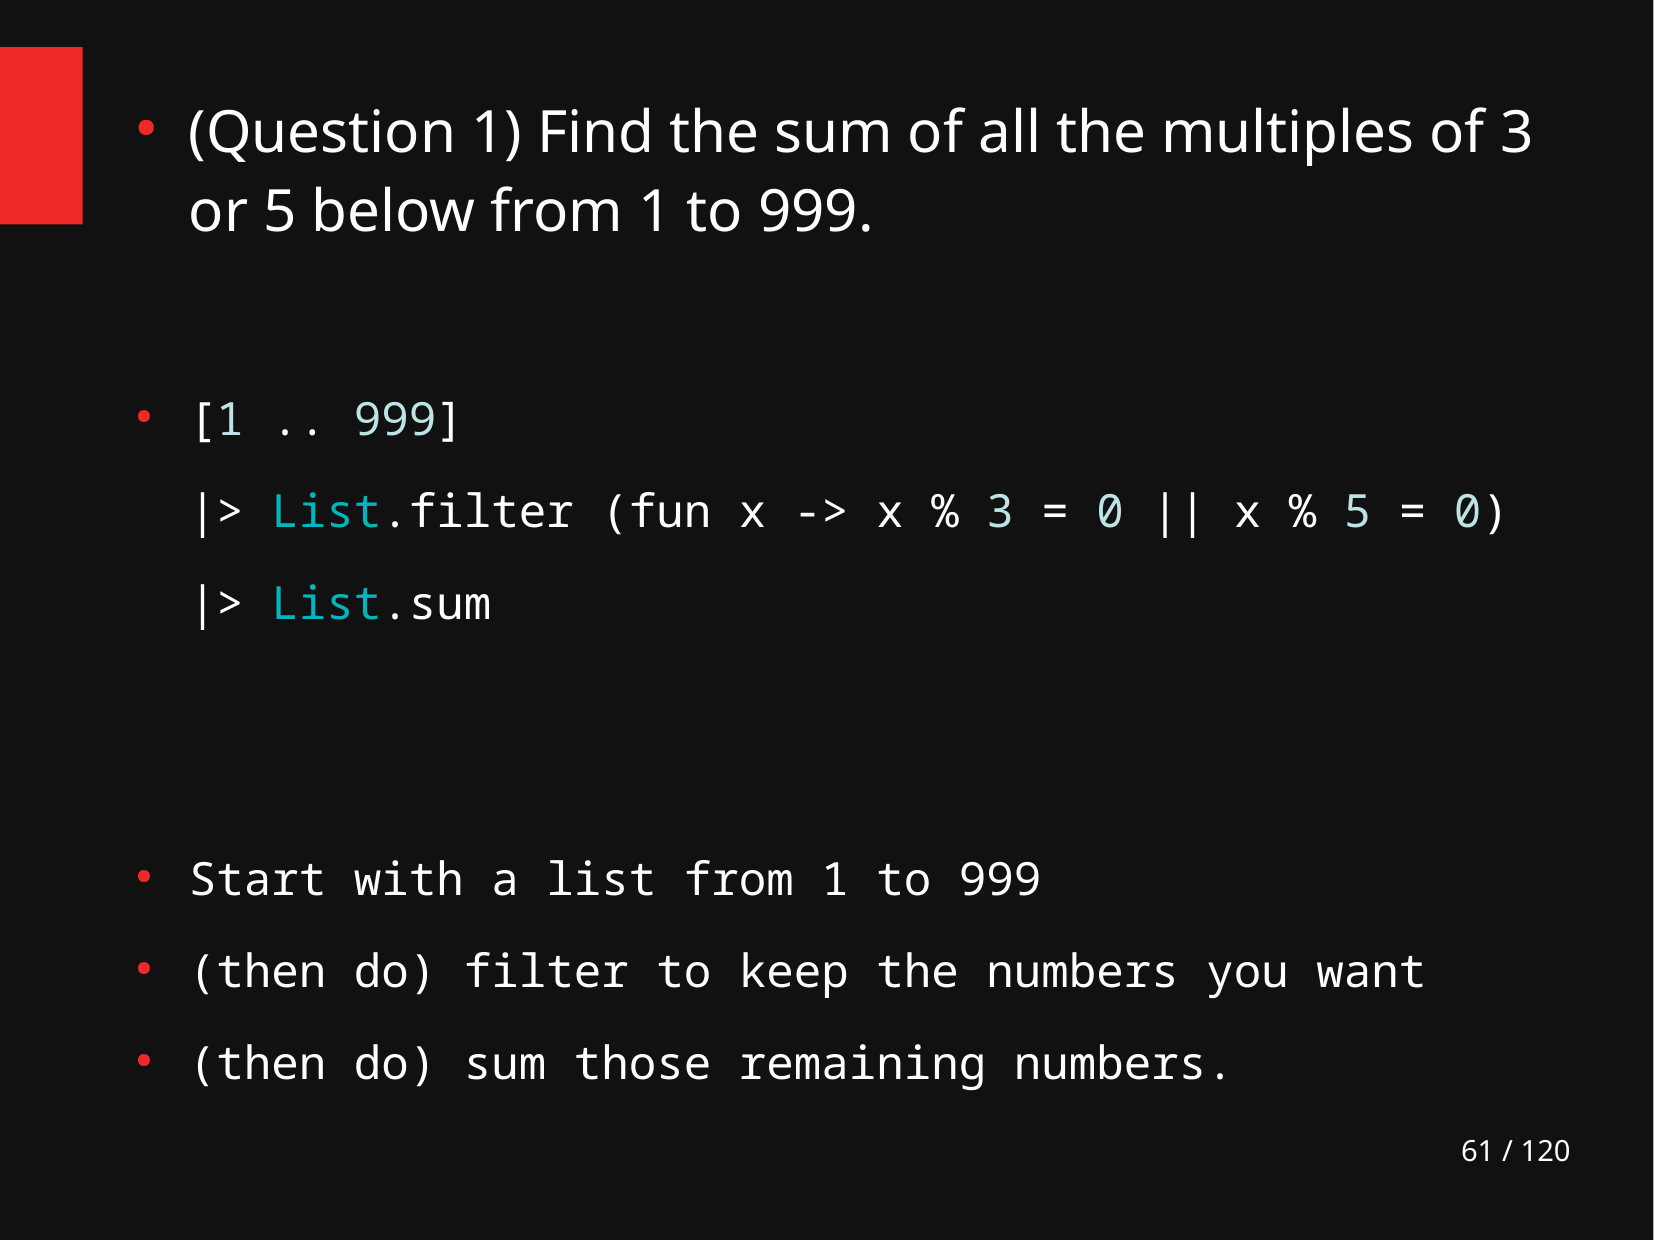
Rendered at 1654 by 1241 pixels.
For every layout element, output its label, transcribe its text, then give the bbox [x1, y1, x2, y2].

list (Question 1) Find the sum of all the multiples of 3 or 5 below from 1 to 999. [1 .. 999] |> List.filter (fun x -> x % 3 = 0 || x % 5 = 0) |> List.sum Start with a list from 1 to 999 (then do) filter to keep the numbers you want (then do) sum those remaining numbers. [118, 90, 1536, 1074]
